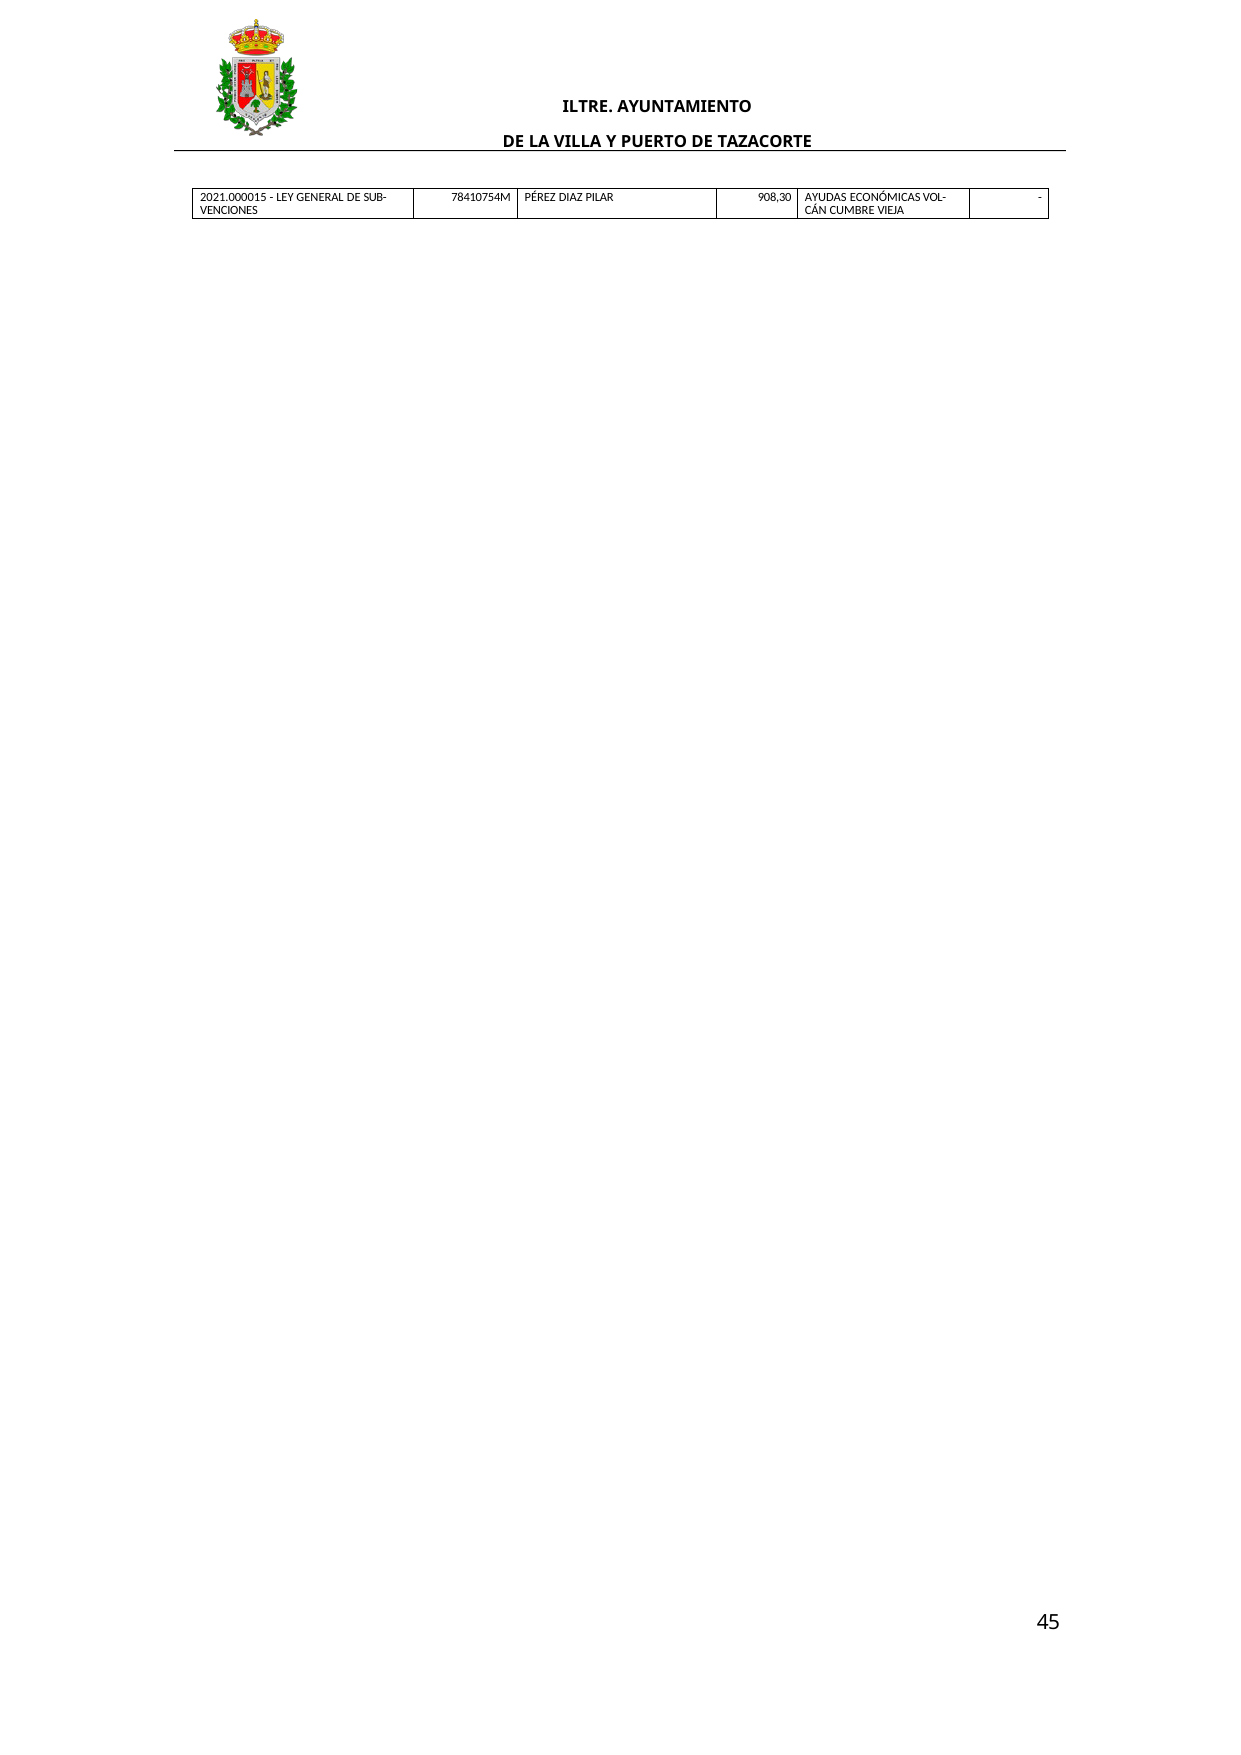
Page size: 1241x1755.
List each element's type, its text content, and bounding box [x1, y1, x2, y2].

table_cell 2021.000015 - LEY GENERAL DE SUB- VENCIONES [193, 189, 413, 218]
table_cell AYUDAS ECONÓMICAS VOL- CÁN CUMBRE VIEJA [798, 189, 969, 218]
table_cell 908,30 [717, 189, 797, 218]
table_cell 78410754M [414, 189, 517, 218]
table_cell PÉREZ DIAZ PILAR [518, 189, 716, 218]
table_cell - [970, 189, 1048, 218]
